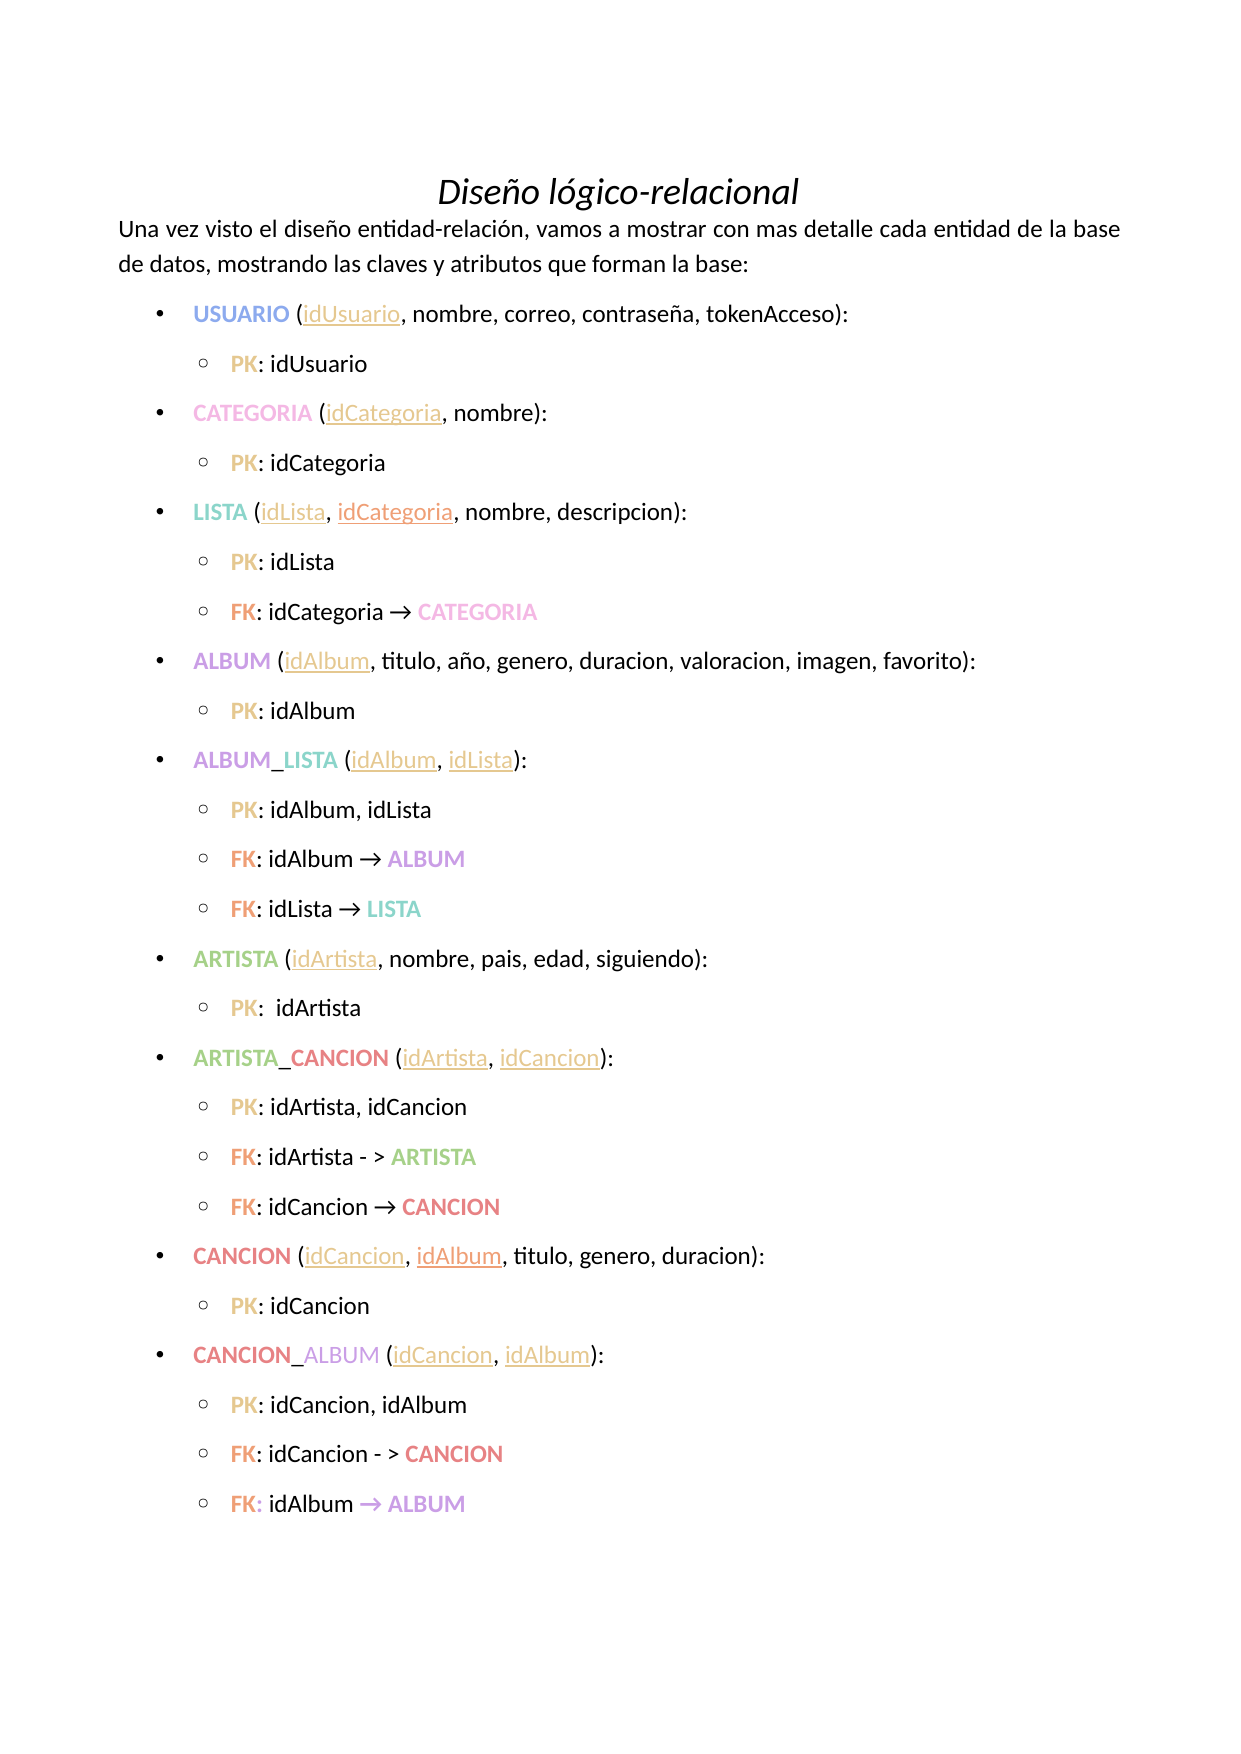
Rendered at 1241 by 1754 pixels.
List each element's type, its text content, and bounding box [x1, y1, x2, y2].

list FK: idCancion - > CANCION [193, 1438, 1122, 1469]
list PK: idCancion [193, 1290, 1122, 1320]
list USUARIO (idUsuario, nombre, correo, contraseña, tokenAcceso): [156, 298, 1122, 329]
list PK: idArtista, idCancion [193, 1091, 1122, 1122]
text Una vez visto el diseño entidad-relación, vamos a mostrar con mas detalle cada entidad de la base de datos, mostrando las claves y atributos que forman la base: [118, 213, 1122, 279]
list FK: idCategoria → CATEGORIA [193, 596, 1122, 626]
list PK: idAlbum [193, 695, 1122, 725]
list FK: idLista → LISTA [193, 893, 1122, 924]
list ARTISTA (idArtista, nombre, pais, edad, siguiendo): [156, 943, 1122, 973]
text Diseño lógico-relacional [118, 168, 1122, 213]
list PK: idCancion, idAlbum [193, 1389, 1122, 1419]
list ALBUM_LISTA (idAlbum, idLista): [156, 744, 1122, 775]
list CATEGORIA (idCategoria, nombre): [156, 397, 1122, 428]
list ARTISTA_CANCION (idArtista, idCancion): [156, 1042, 1122, 1072]
list PK: idLista [193, 546, 1122, 577]
list PK: idArtista [193, 992, 1122, 1023]
list LISTA (idLista, idCategoria, nombre, descripcion): [156, 496, 1122, 527]
list PK: idAlbum, idLista [193, 794, 1122, 824]
list FK: idCancion → CANCION [193, 1191, 1122, 1221]
list PK: idUsuario [193, 348, 1122, 378]
list CANCION (idCancion, idAlbum, titulo, genero, duracion): [156, 1240, 1122, 1271]
list FK: idAlbum → ALBUM [193, 843, 1122, 874]
list CANCION_ALBUM (idCancion, idAlbum): [156, 1339, 1122, 1370]
list PK: idCategoria [193, 447, 1122, 477]
list FK: idAlbum → ALBUM [193, 1488, 1122, 1519]
list ALBUM (idAlbum, titulo, año, genero, duracion, valoracion, imagen, favorito): [156, 645, 1122, 676]
list FK: idArtista - > ARTISTA [193, 1141, 1122, 1172]
